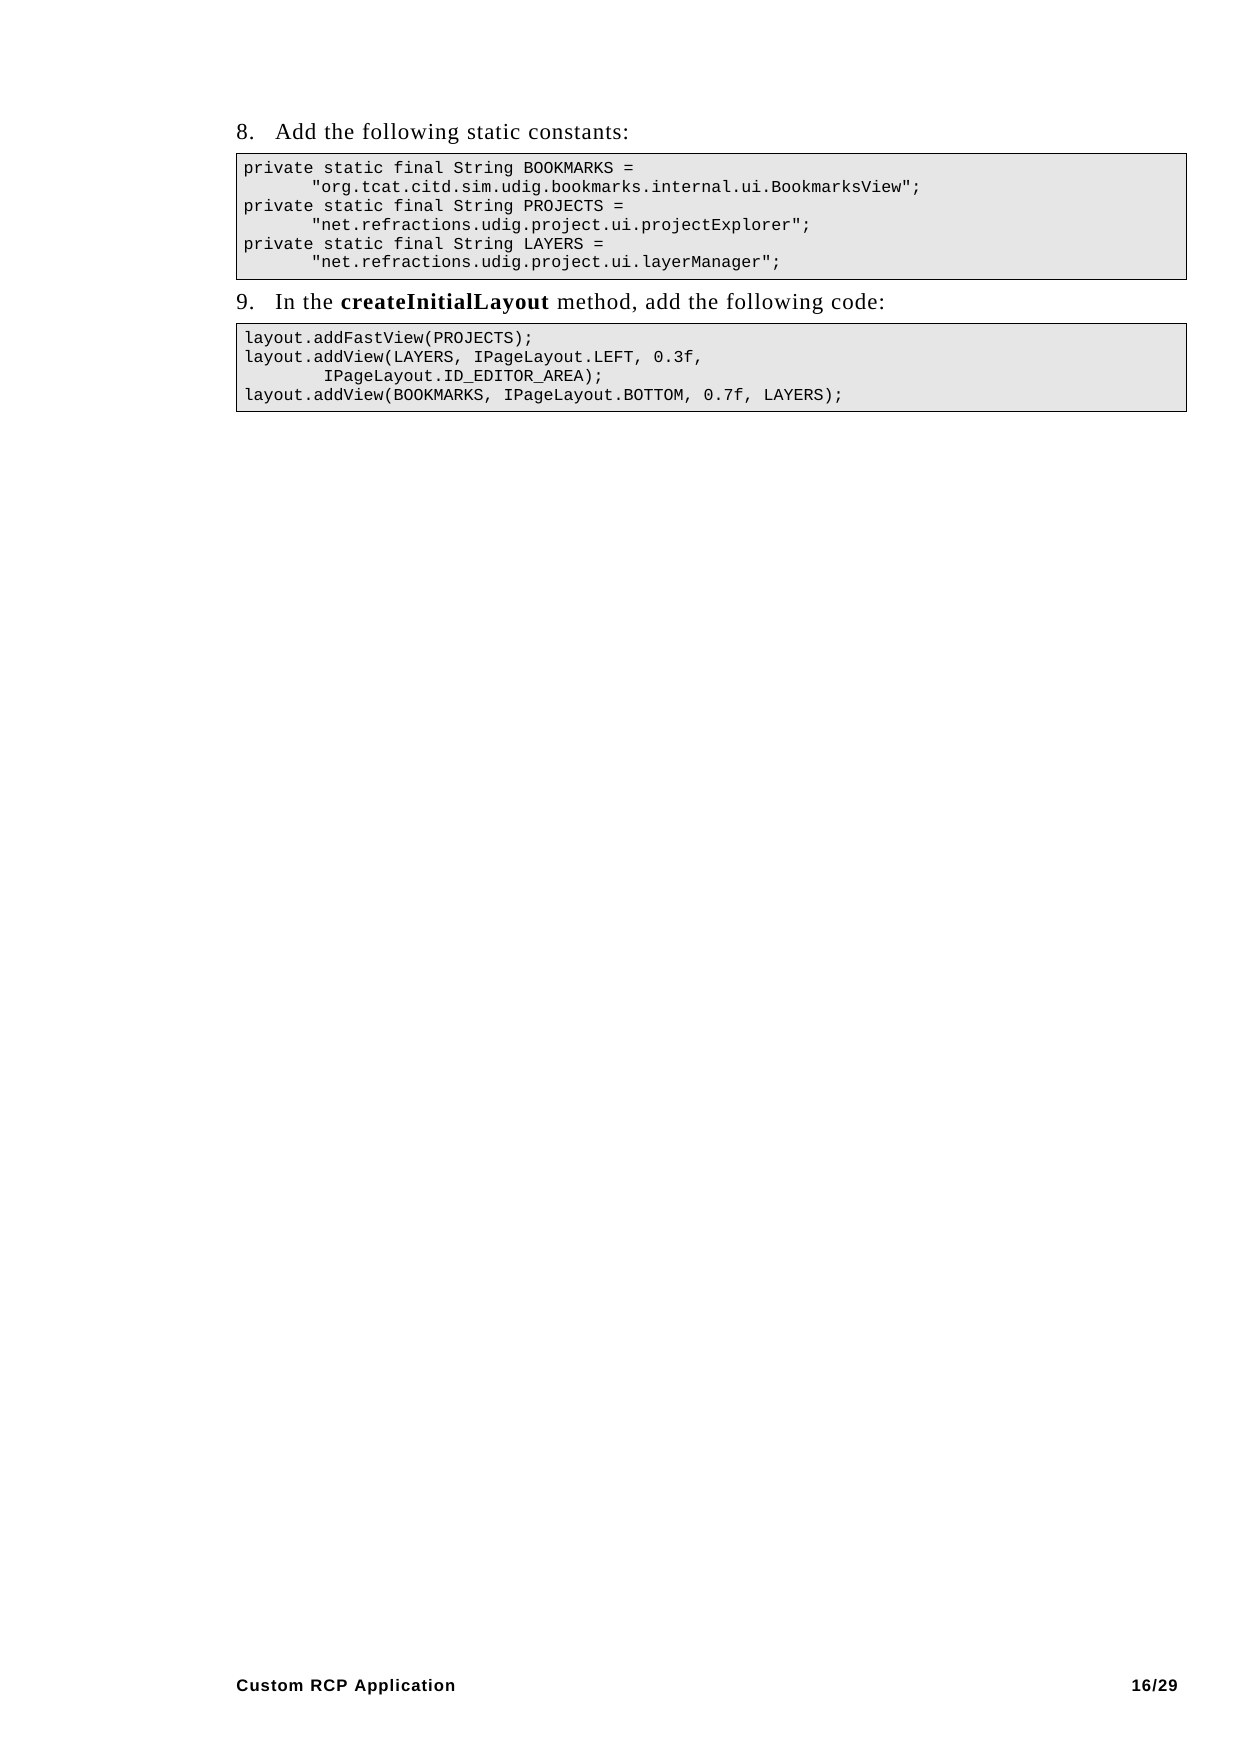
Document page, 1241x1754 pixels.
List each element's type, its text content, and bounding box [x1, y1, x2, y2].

text private static final String BOOKMARKS = [237, 154, 1186, 172]
text layout.addFastView(PROJECTS); [237, 324, 1186, 342]
text "org.tcat.citd.sim.udig.bookmarks.internal.ui.BookmarksView"; [237, 172, 1186, 191]
text private static final String PROJECTS = [237, 191, 1186, 209]
text layout.addView(LAYERS, IPageLayout.LEFT, 0.3f, [237, 342, 1186, 361]
text layout.addView(BOOKMARKS, IPageLayout.BOTTOM, 0.7f, LAYERS); [237, 379, 1186, 411]
text "net.refractions.udig.project.ui.projectExplorer"; [237, 209, 1186, 228]
list In the createInitialLayout method, add the following code: [236, 288, 1181, 314]
text "net.refractions.udig.project.ui.layerManager"; [237, 247, 1186, 279]
text IPageLayout.ID_EDITOR_AREA); [237, 361, 1186, 379]
list Add the following static constants: [236, 118, 1181, 144]
text private static final String LAYERS = [237, 228, 1186, 247]
